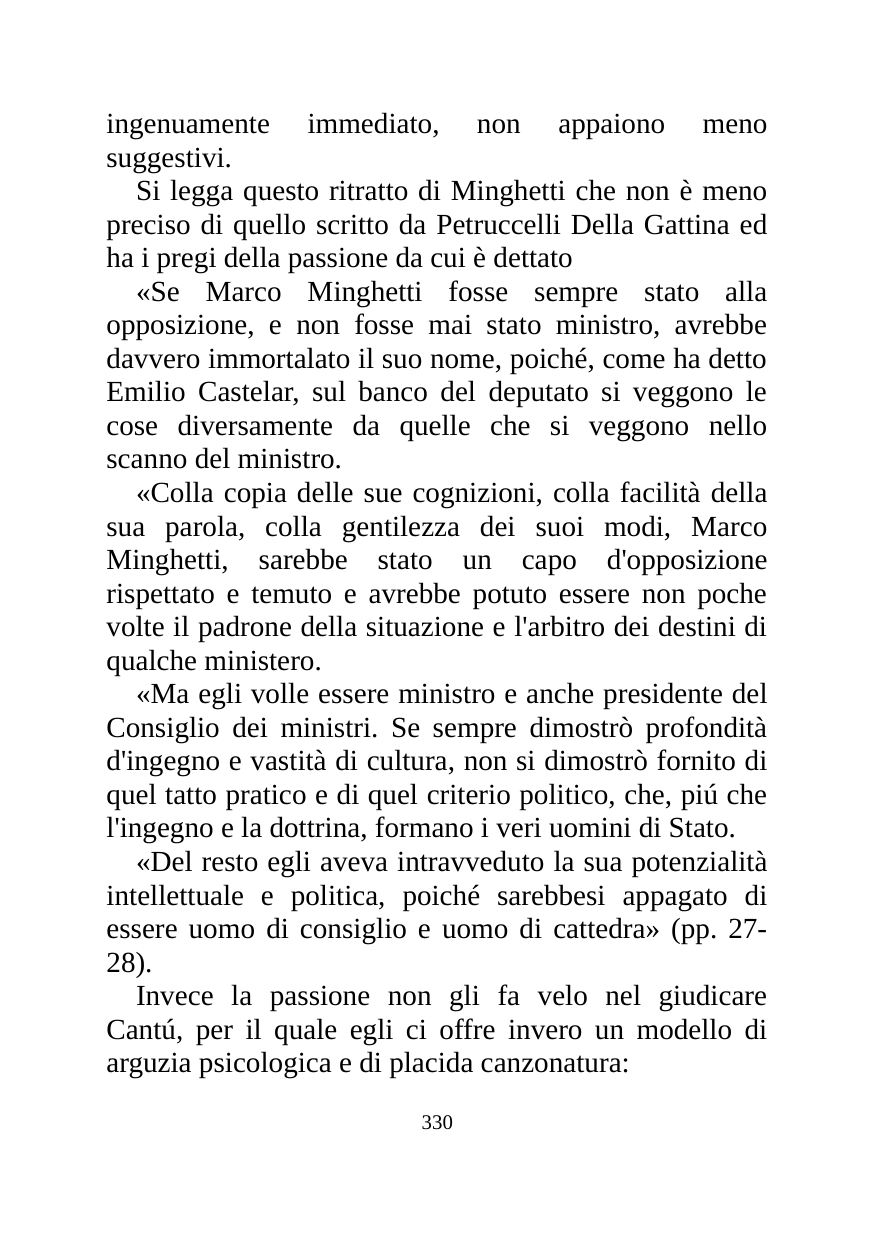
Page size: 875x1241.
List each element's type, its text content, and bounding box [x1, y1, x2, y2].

text Invece la passione non gli fa velo nel giudicare Cantú, per il quale egli ci offre invero un modello di arguzia psicologica e di placida canzonatura: [106, 978, 768, 1079]
text «Del resto egli aveva intravveduto la sua potenzialità intellettuale e politica, poiché sarebbesi appagato di essere uomo di consiglio e uomo di cattedra» (pp. 27-28). [106, 844, 768, 978]
text ingenuamente immediato, non appaiono meno suggestivi. [106, 106, 768, 173]
text «Colla copia delle sue cognizioni, colla facilità della sua parola, colla gentilezza dei suoi modi, Marco Minghetti, sarebbe stato un capo d'opposizione rispettato e temuto e avrebbe potuto essere non poche volte il padrone della situazione e l'arbitro dei destini di qualche ministero. [106, 475, 768, 676]
text «Ma egli volle essere ministro e anche presidente del Consiglio dei ministri. Se sempre dimostrò profondità d'ingegno e vastità di cultura, non si dimostrò fornito di quel tatto pratico e di quel criterio politico, che, piú che l'ingegno e la dottrina, formano i veri uomini di Stato. [106, 676, 768, 844]
text «Se Marco Minghetti fosse sempre stato alla opposizione, e non fosse mai stato ministro, avrebbe davvero immortalato il suo nome, poiché, come ha detto Emilio Castelar, sul banco del deputato si veggono le cose diversamente da quelle che si veggono nello scanno del ministro. [106, 274, 768, 475]
text Si legga questo ritratto di Minghetti che non è meno preciso di quello scritto da Petruccelli Della Gattina ed ha i pregi della passione da cui è dettato [106, 173, 768, 274]
